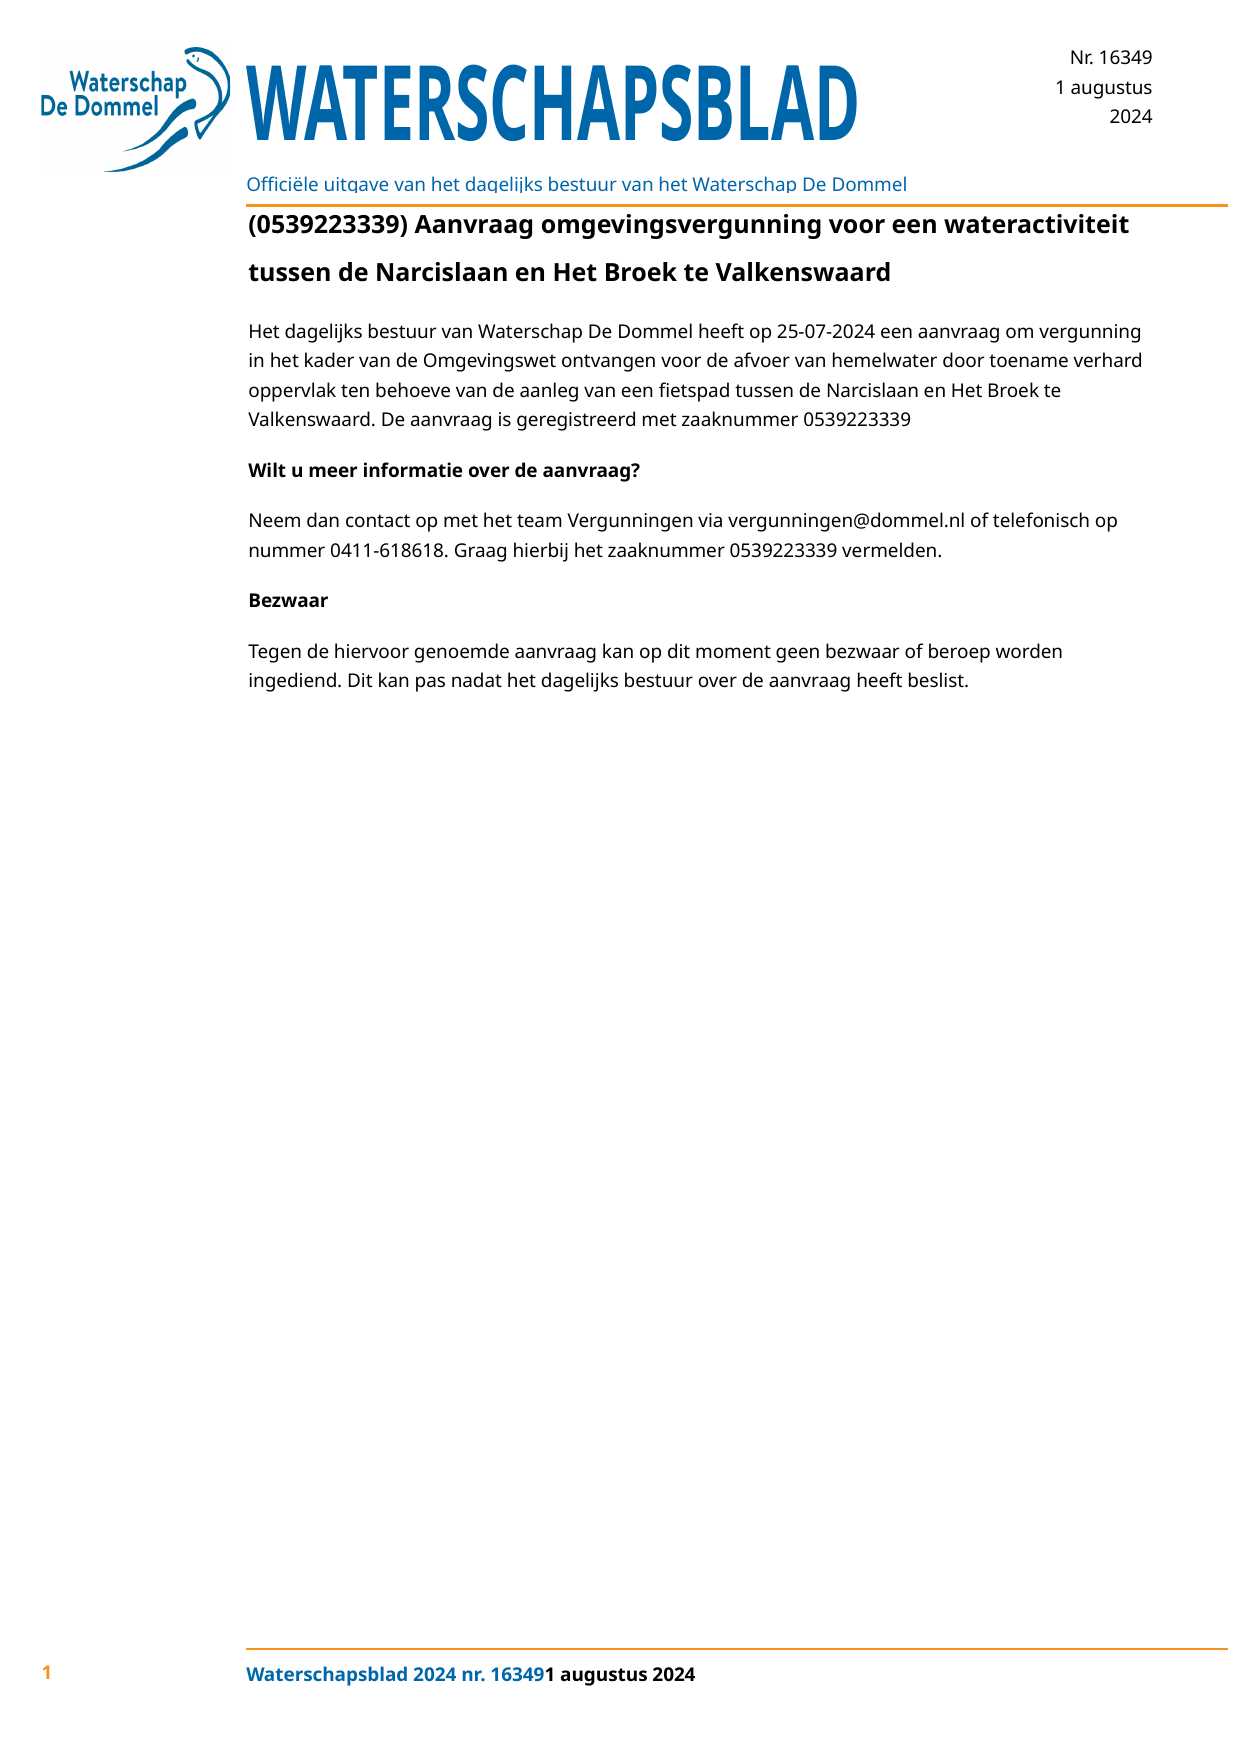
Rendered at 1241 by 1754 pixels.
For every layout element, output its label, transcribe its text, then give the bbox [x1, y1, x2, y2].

picture [41, 47, 231, 172]
picture [204, 47, 231, 76]
picture [198, 118, 210, 131]
text (0539223339) Aanvraag omgevingsvergunning voor een wateractiviteit tussen de Narcislaan en Het Broek te Valkenswaard [248, 207, 1152, 288]
text Neem dan contact op met het team Vergunningen via vergunningen@dommel.nl of telefonisch op nummer 0411-618618. Graag hierbij het zaaknummer 0539223339 vermelden. [248, 507, 1152, 563]
text Het dagelijks bestuur van Waterschap De Dommel heeft op 25-07-2024 een aanvraag om vergunning in het kader van de Omgevingswet ontvangen voor de afvoer van hemelwater door toename verhard oppervlak ten behoeve van de aanleg van een fietspad tussen de Narcislaan en Het Broek te Valkenswaard. De aanvraag is geregistreerd met zaaknummer 0539223339 [248, 318, 1152, 432]
picture [45, 99, 51, 111]
text Wilt u meer informatie over de aanvraag? [248, 457, 1152, 483]
text Tegen de hiervoor genoemde aanvraag kan op dit moment geen bezwaar of beroep worden ingediend. Dit kan pas nadat het dagelijks bestuur over de aanvraag heeft beslist. [248, 638, 1152, 693]
text Bezwaar [248, 587, 1152, 613]
